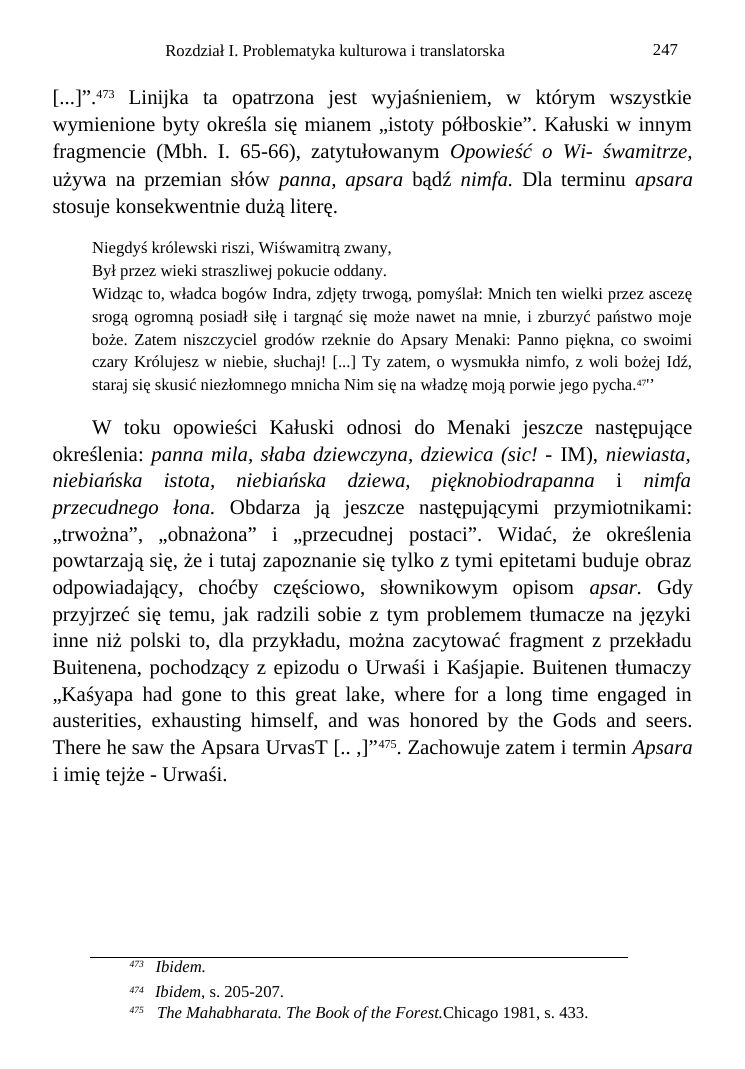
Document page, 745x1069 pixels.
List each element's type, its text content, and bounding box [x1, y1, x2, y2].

text [...]”.473 Linijka ta opatrzona jest wyjaśnieniem, w którym wszystkie wymienione byty określa się mianem „istoty półboskie”. Kałuski w innym fragmencie (Mbh. I. 65-66), zatytułowanym Opowieść o Wi- śwamitrze, używa na przemian słów panna, apsara bądź nimfa. Dla terminu apsara stosuje konsekwentnie dużą literę. [52, 85, 693, 218]
text Niegdyś królewski riszi, Wiśwamitrą zwany, [52, 238, 693, 257]
text Widząc to, władca bogów Indra, zdjęty trwogą, pomyślał: Mnich ten wielki przez ascezę srogą ogromną posiadł siłę i targnąć się może nawet na mnie, i zburzyć państwo moje boże. Zatem niszczyciel grodów rzeknie do Apsary Menaki: Panno piękna, co swoimi czary Królujesz w niebie, słuchaj! [...] Ty zatem, o wysmukła nimfo, z woli bożej Idź, staraj się skusić niezłomnego mnicha Nim się na władzę moją porwie jego pycha.47'’ [92, 283, 693, 394]
text 473 Ibidem. [90, 958, 628, 974]
text Rozdział I. Problematyka kulturowa i translatorska [165, 41, 577, 60]
text Był przez wieki straszliwej pokucie oddany. [52, 261, 693, 280]
text 475 The Mahabharata. The Book of the Forest.Chicago 1981, s. 433. [90, 1003, 628, 1022]
text W toku opowieści Kałuski odnosi do Menaki jeszcze następujące określenia: panna mila, słaba dziewczyna, dziewica (sic! - IM), niewia­sta, niebiańska istota, niebiańska dziewa, pięknobiodrapanna i nimfa przecudnego łona. Obdarza ją jeszcze następującymi przymiotnikami: „trwożna”, „obnażona” i „przecudnej postaci”. Widać, że określenia powtarzają się, że i tutaj zapoznanie się tylko z tymi epitetami buduje obraz odpowiadający, choćby częściowo, słownikowym opisom apsar. Gdy przyjrzeć się temu, jak radzili sobie z tym problemem tłumacze na języki inne niż polski to, dla przykładu, można zacytować fragment z przekładu Buitenena, pochodzący z epizodu o Urwaśi i Kaśjapie. Buitenen tłumaczy „Kaśyapa had gone to this great lake, where for a long time engaged in austerities, exhausting himself, and was hon­ored by the Gods and seers. There he saw the Apsara UrvasT [.. ,]”475. Zachowuje zatem i termin Apsara i imię tejże - Urwaśi. [52, 415, 693, 786]
text 247 [653, 40, 689, 59]
text 474 Ibidem, s. 205-207. [90, 982, 628, 998]
